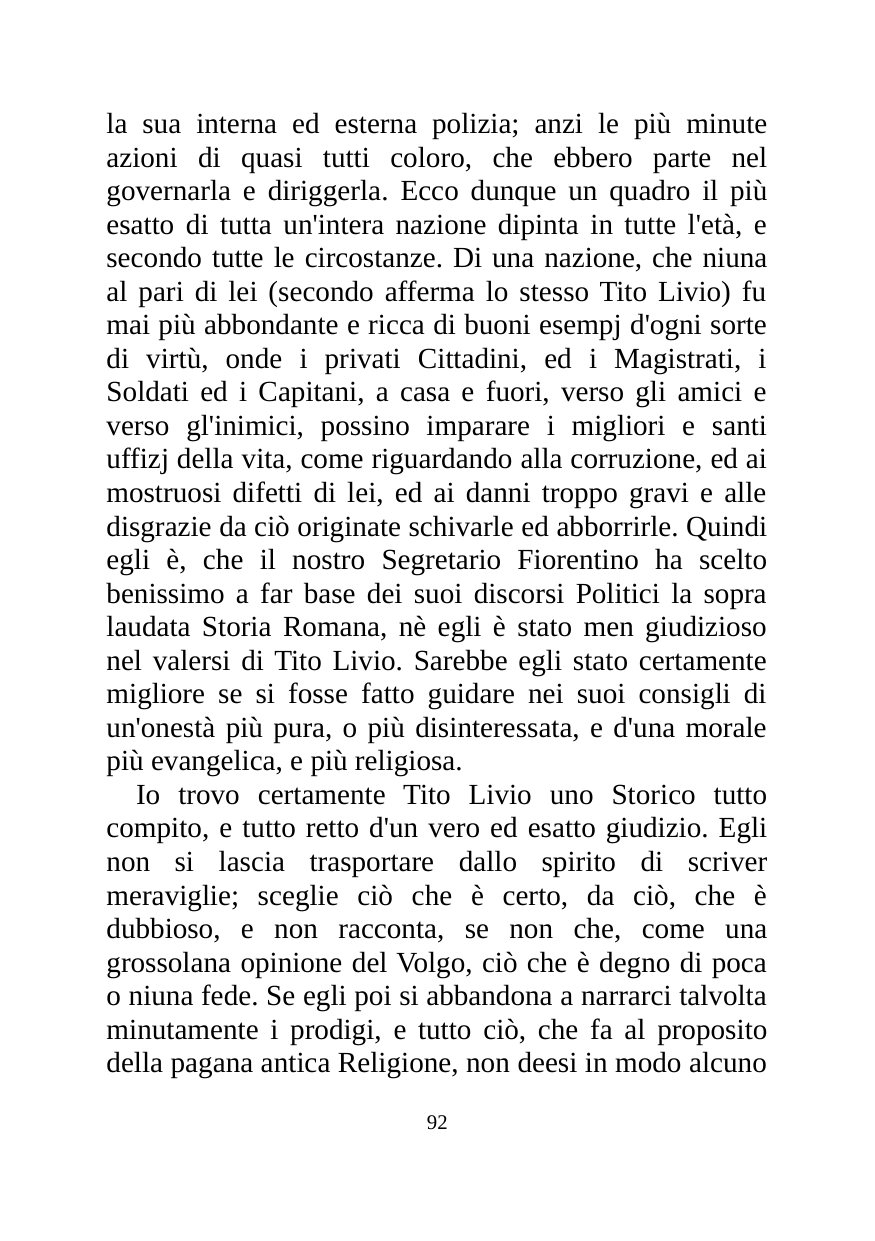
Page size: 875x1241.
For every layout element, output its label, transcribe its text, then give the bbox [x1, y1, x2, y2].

text Io trovo certamente Tito Livio uno Storico tutto compito, e tutto retto d'un vero ed esatto giudizio. Egli non si lascia trasportare dallo spirito di scriver meraviglie; sceglie ciò che è certo, da ciò, che è dubbioso, e non racconta, se non che, come una grossolana opinione del Volgo, ciò che è degno di poca o niuna fede. Se egli poi si abbandona a narrarci talvolta minutamente i prodigi, e tutto ciò, che fa al proposito della pagana antica Religione, non deesi in modo alcuno [106, 777, 768, 1079]
text la sua interna ed esterna polizia; anzi le più minute azioni di quasi tutti coloro, che ebbero parte nel governarla e diriggerla. Ecco dunque un quadro il più esatto di tutta un'intera nazione dipinta in tutte l'età, e secondo tutte le circostanze. Di una nazione, che niuna al pari di lei (secondo afferma lo stesso Tito Livio) fu mai più abbondante e ricca di buoni esempj d'ogni sorte di virtù, onde i privati Cittadini, ed i Magistrati, i Soldati ed i Capitani, a casa e fuori, verso gli amici e verso gl'inimici, possino imparare i migliori e santi uffizj della vita, come riguardando alla corruzione, ed ai mostruosi difetti di lei, ed ai danni troppo gravi e alle disgrazie da ciò originate schivarle ed abborrirle. Quindi egli è, che il nostro Segretario Fiorentino ha scelto benissimo a far base dei suoi discorsi Politici la sopra laudata Storia Romana, nè egli è stato men giudizioso nel valersi di Tito Livio. Sarebbe egli stato certamente migliore se si fosse fatto guidare nei suoi consigli di un'onestà più pura, o più disinteressata, e d'una morale più evangelica, e più religiosa. [106, 106, 768, 777]
